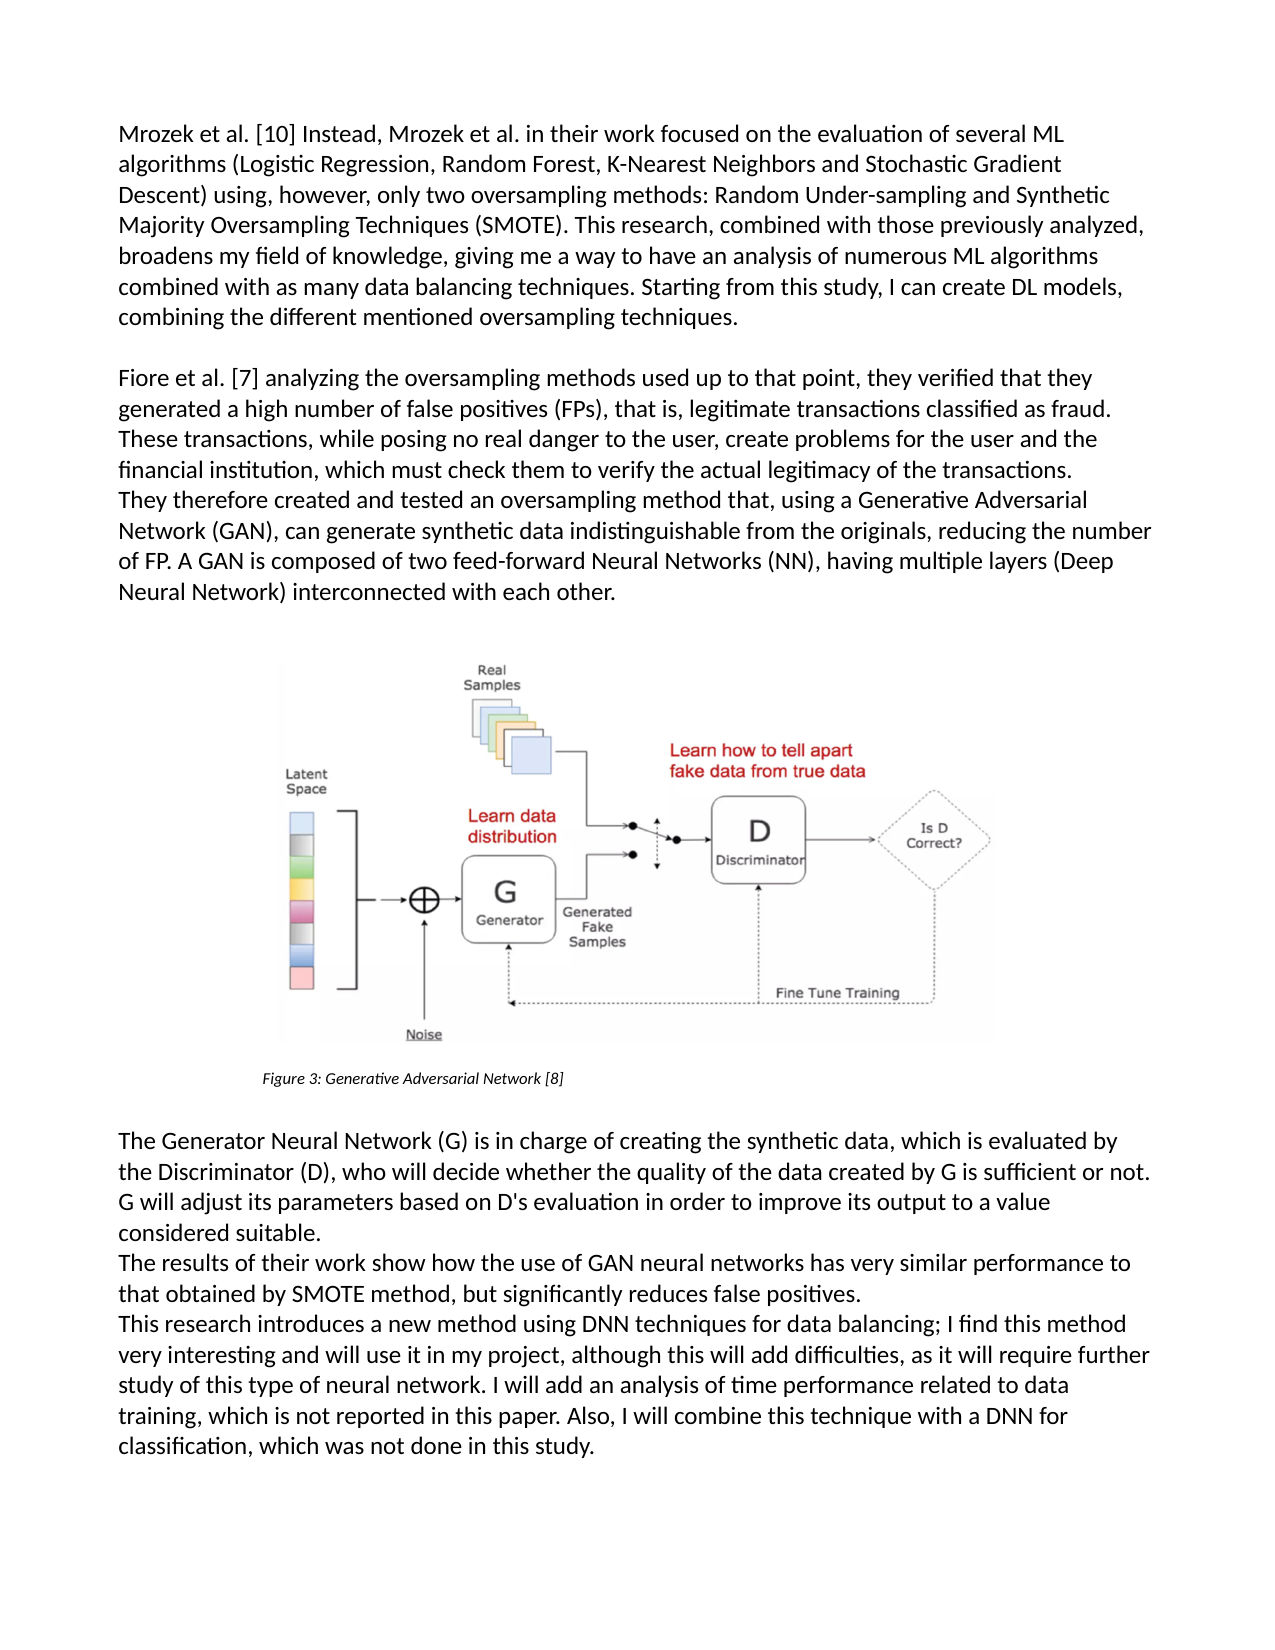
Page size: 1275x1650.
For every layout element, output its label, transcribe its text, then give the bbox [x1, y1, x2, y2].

text Figure 3: Generative Adversarial Network [8] [262, 1056, 1012, 1089]
text Mrozek et al. [10] Instead, Mrozek et al. in their work focused on the evaluation of several ML algorithms (Logistic Regression, Random Forest, K-Nearest Neighbors and Stochastic Gradient [118, 118, 1157, 179]
picture [262, 649, 1013, 1056]
text The results of their work show how the use of GAN neural networks has very similar performance to that obtained by SMOTE method, but significantly reduces false positives. [118, 1247, 1157, 1308]
text The Generator Neural Network (G) is in charge of creating the synthetic data, which is evaluated by the Discriminator (D), who will decide whether the quality of the data created by G is sufficient or not. G will adjust its parameters based on D's evaluation in order to improve its output to a value considered suitable. [118, 1125, 1157, 1247]
text This research introduces a new method using DNN techniques for data balancing; I find this method very interesting and will use it in my project, although this will add difficulties, as it will require further study of this type of neural network. I will add an analysis of time performance related to data training, which is not reported in this paper. Also, I will combine this technique with a DNN for classification, which was not done in this study. [118, 1308, 1157, 1461]
text Fiore et al. [7] analyzing the oversampling methods used up to that point, they verified that they generated a high number of false positives (FPs), that is, legitimate transactions classified as fraud. These transactions, while posing no real danger to the user, create problems for the user and the financial institution, which must check them to verify the actual legitimacy of the transactions. [118, 362, 1157, 484]
text Descent) using, however, only two oversampling methods: Random Under-sampling and Synthetic Majority Oversampling Techniques (SMOTE). This research, combined with those previously analyzed, broadens my field of knowledge, giving me a way to have an analysis of numerous ML algorithms combined with as many data balancing techniques. Starting from this study, I can create DL models, combining the different mentioned oversampling techniques. [118, 179, 1157, 332]
text They therefore created and tested an oversampling method that, using a Generative Adversarial Network (GAN), can generate synthetic data indistinguishable from the originals, reducing the number of FP. A GAN is composed of two feed-forward Neural Networks (NN), having multiple layers (Deep Neural Network) interconnected with each other. [118, 484, 1157, 606]
